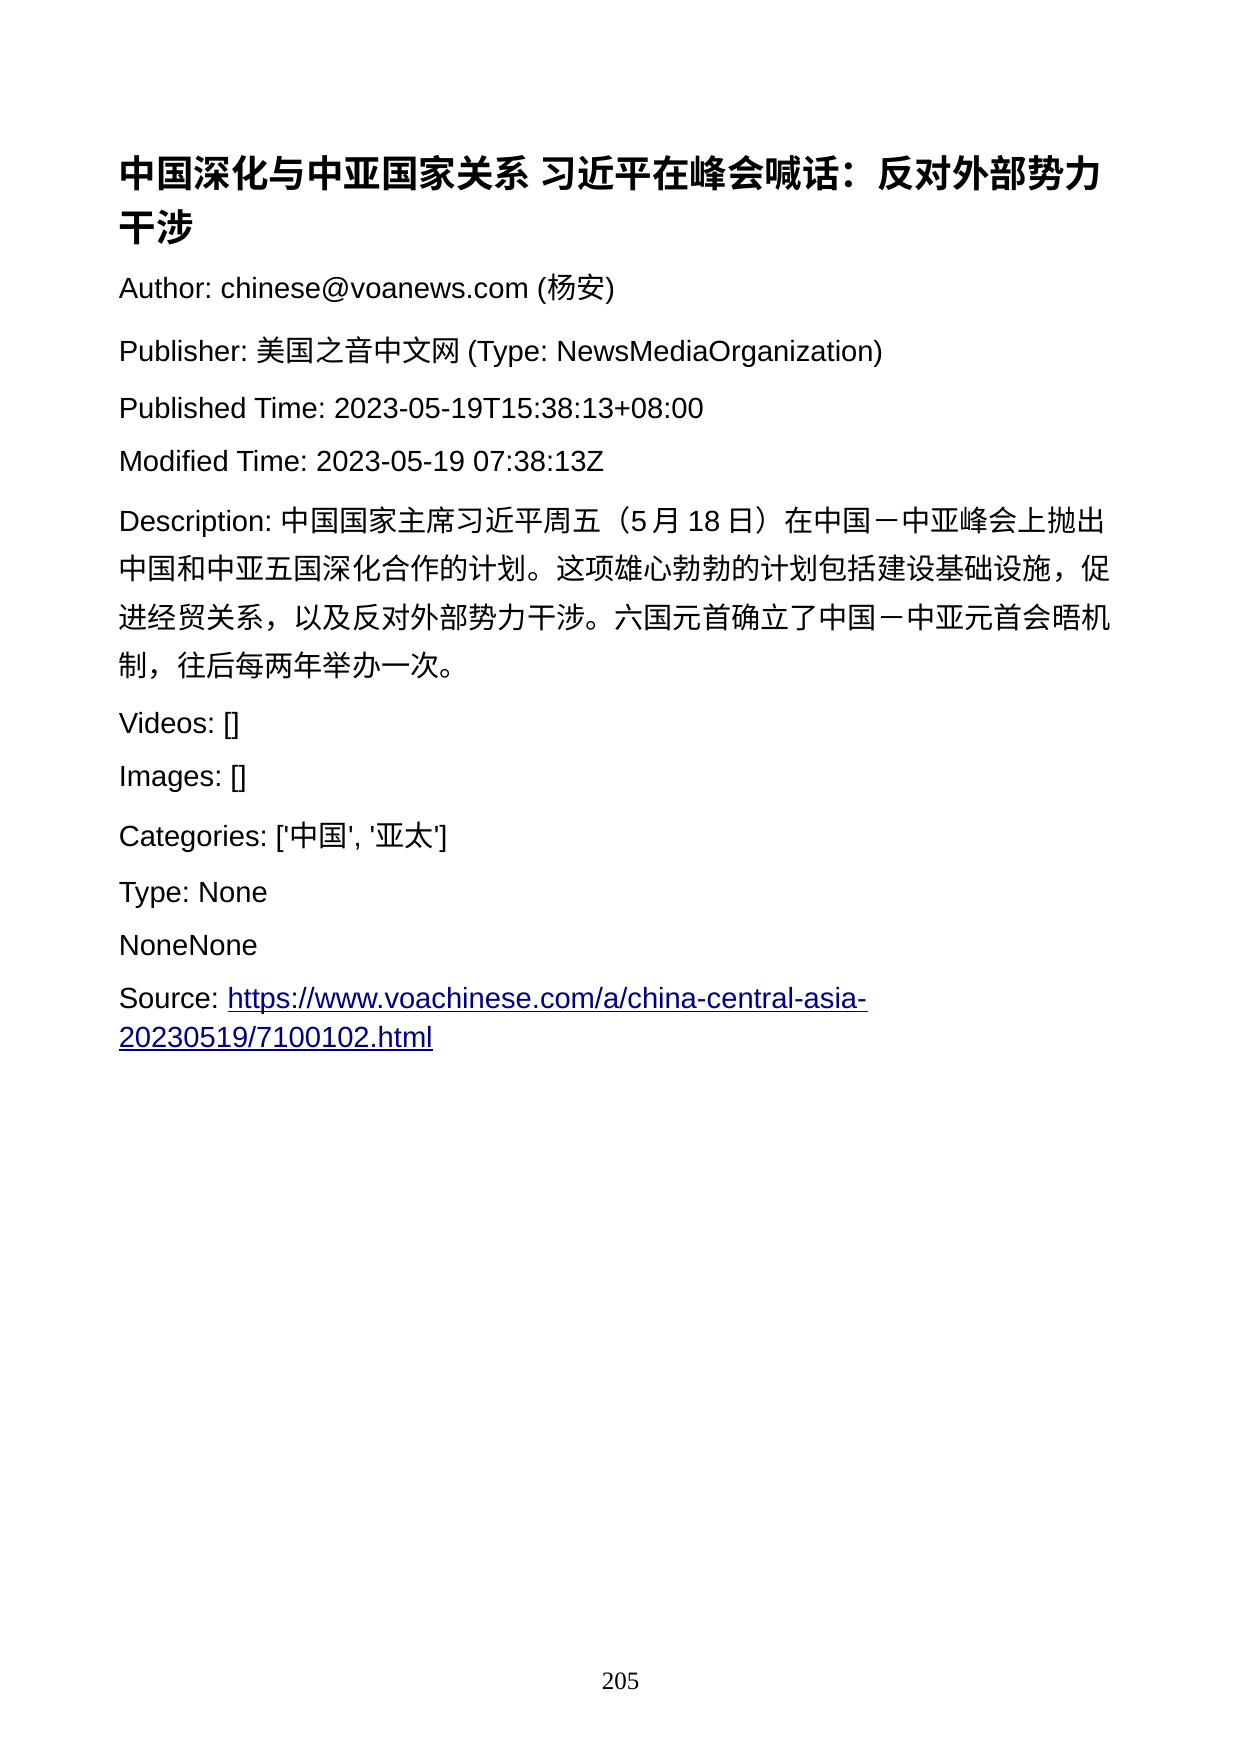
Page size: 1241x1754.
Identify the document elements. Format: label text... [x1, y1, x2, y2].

text Author: chinese@voanews.com (杨安) [118, 264, 1122, 307]
text Images: [] [118, 759, 1122, 792]
text Description: 中国国家主席习近平周五（5月18日）在中国－中亚峰会上抛出中国和中亚五国深化合作的计划。这项雄心勃勃的计划包括建设基础设施，促进经贸关系，以及反对外部势力干涉。六国元首确立了中国－中亚元首会晤机制，往后每两年举办一次。 [118, 497, 1122, 685]
text Type: None [118, 875, 1122, 909]
text Published Time: 2023-05-19T15:38:13+08:00 [118, 391, 1122, 424]
text Categories: ['中国', '亚太'] [118, 812, 1122, 854]
text Source: https://www.voachinese.com/a/china-central-asia-20230519/7100102.html [118, 981, 1122, 1053]
subtitle 中国深化与中亚国家关系 习近平在峰会喊话：反对外部势力干涉 [118, 143, 1122, 252]
text Videos: [] [118, 706, 1122, 739]
text Publisher: 美国之音中文网 (Type: NewsMediaOrganization) [118, 328, 1122, 370]
text NoneNone [118, 928, 1122, 962]
text Modified Time: 2023-05-19 07:38:13Z [118, 444, 1122, 477]
